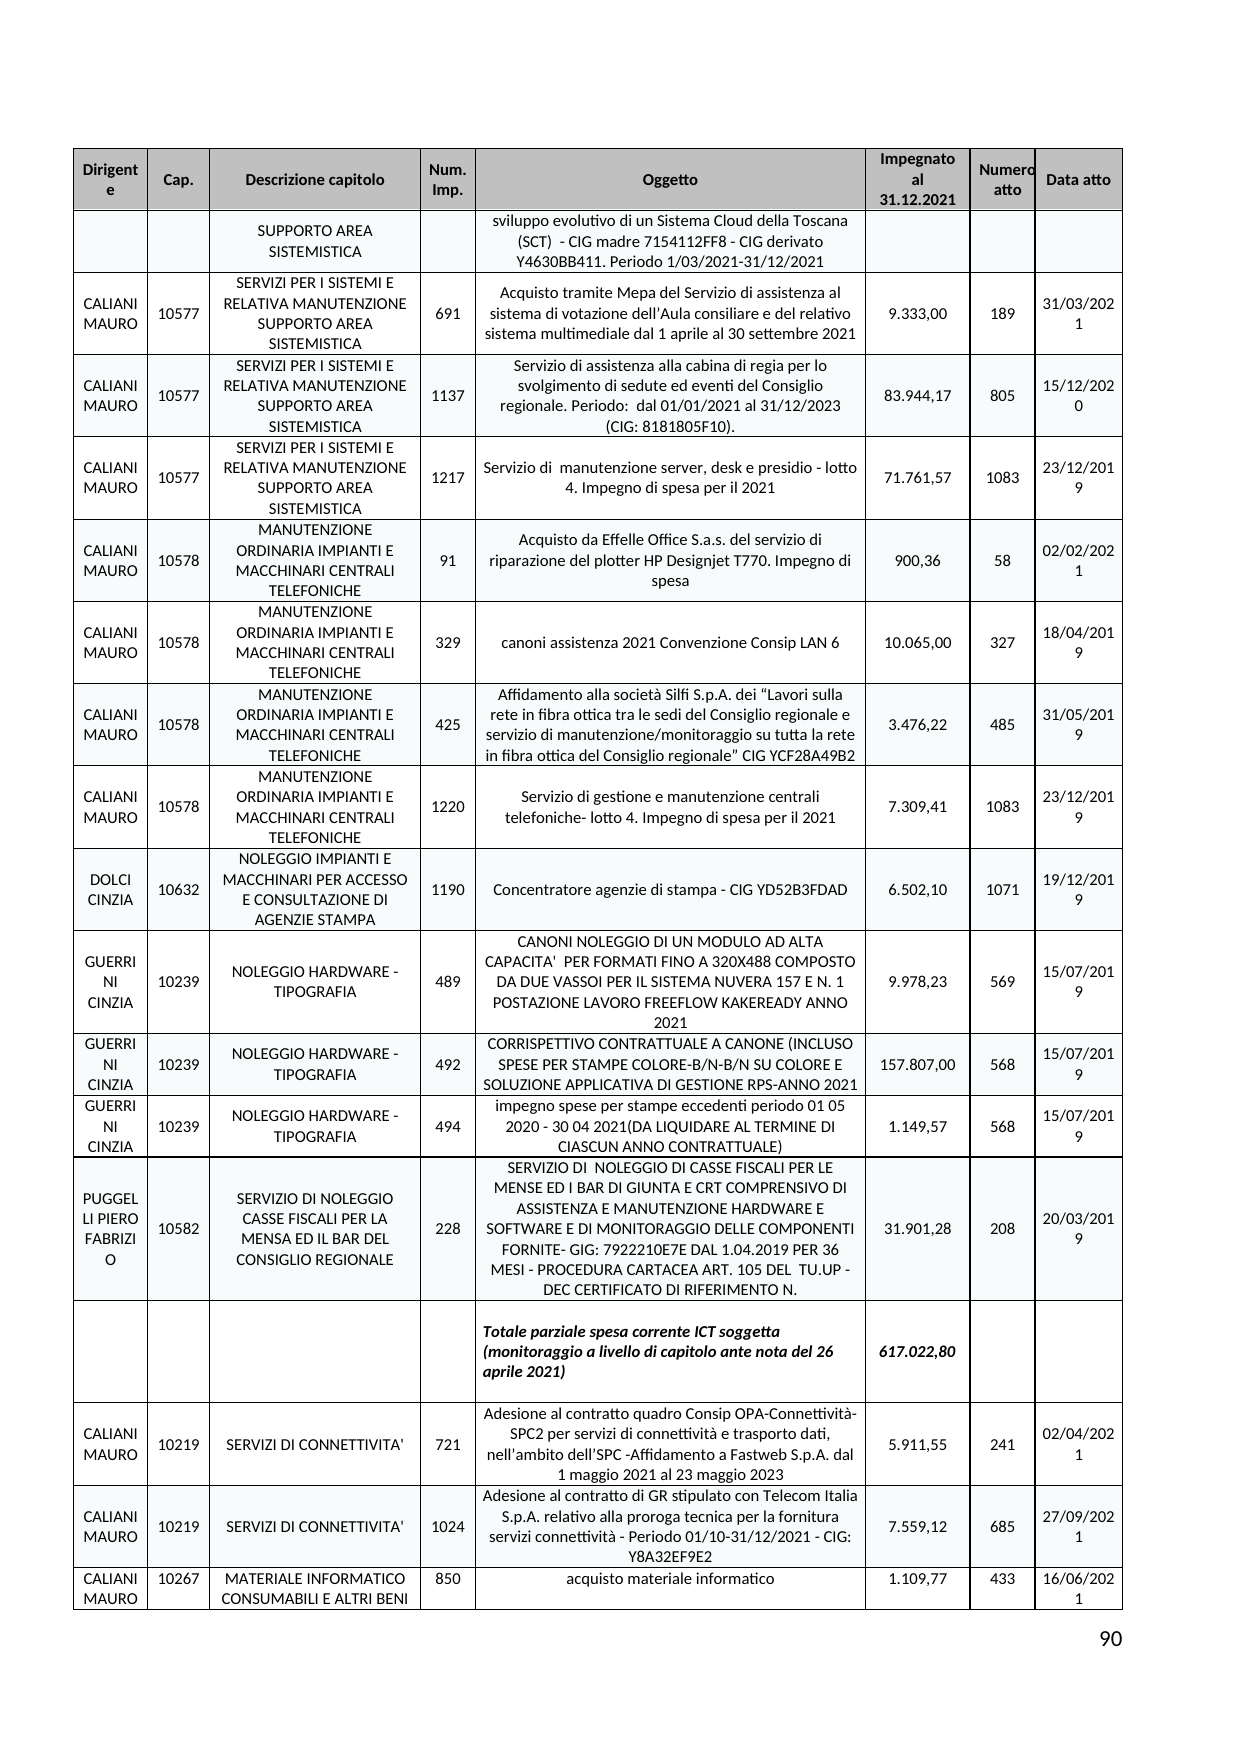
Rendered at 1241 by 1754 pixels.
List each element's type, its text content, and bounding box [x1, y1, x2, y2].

table_cell NOLEGGIO HARDWARE - TIPOGRAFIA [210, 931, 420, 1032]
table_cell CALIANI MAURO [74, 355, 147, 436]
table_cell Totale parziale spesa corrente ICT soggetta (monitoraggio a livello di capitolo ante nota del 26 aprile 2021) [476, 1301, 865, 1402]
table_cell [74, 211, 147, 272]
table_cell PUGGELLI PIERO FABRIZIO [74, 1158, 147, 1300]
table_cell 5.911,55 [866, 1403, 969, 1484]
table_header Num. Imp. [421, 149, 475, 209]
table_cell CALIANI MAURO [74, 437, 147, 518]
table_cell canoni assistenza 2021 Convenzione Consip LAN 6 [476, 602, 865, 683]
table_cell [971, 1301, 1034, 1402]
table_cell 691 [421, 273, 475, 354]
table_cell Acquisto tramite Mepa del Servizio di assistenza al sistema di votazione dell’Aula consiliare e del relativo sistema multimediale dal 1 aprile al 30 settembre 2021 [476, 273, 865, 354]
table_cell [421, 1301, 475, 1402]
table_cell MATERIALE INFORMATICO CONSUMABILI E ALTRI BENI [210, 1568, 420, 1608]
table_cell SERVIZI PER I SISTEMI E RELATIVA MANUTENZIONE SUPPORTO AREA SISTEMISTICA [210, 273, 420, 354]
table_cell 1071 [971, 849, 1034, 930]
table_header Oggetto [476, 149, 865, 209]
table_cell SERVIZI DI CONNETTIVITA' [210, 1403, 420, 1484]
table_cell 10578 [148, 520, 209, 601]
table_cell 492 [421, 1034, 475, 1094]
table_cell 3.476,22 [866, 684, 969, 765]
table_cell 425 [421, 684, 475, 765]
table_cell MANUTENZIONE ORDINARIA IMPIANTI E MACCHINARI CENTRALI TELEFONICHE [210, 766, 420, 848]
table_cell SERVIZI PER I SISTEMI E RELATIVA MANUTENZIONE SUPPORTO AREA SISTEMISTICA [210, 437, 420, 518]
table_cell CALIANI MAURO [74, 520, 147, 601]
table_cell SUPPORTO AREA SISTEMISTICA [210, 211, 420, 272]
table_cell GUERRINI CINZIA [74, 1096, 147, 1156]
table_cell 1.149,57 [866, 1096, 969, 1156]
table_cell 71.761,57 [866, 437, 969, 518]
table_cell 617.022,80 [866, 1301, 969, 1402]
table_header Data atto [1036, 149, 1122, 209]
table_cell 433 [971, 1568, 1034, 1608]
table_cell NOLEGGIO IMPIANTI E MACCHINARI PER ACCESSO E CONSULTAZIONE DI AGENZIE STAMPA [210, 849, 420, 930]
table_cell 15/07/2019 [1036, 1034, 1122, 1094]
table_cell 228 [421, 1158, 475, 1300]
table_cell 16/06/2021 [1036, 1568, 1122, 1608]
table_cell Affidamento alla società Silfi S.p.A. dei “Lavori sulla rete in fibra ottica tra le sedi del Consiglio regionale e servizio di manutenzione/monitoraggio su tutta la rete in fibra ottica del Consiglio regionale” CIG YCF28A49B2 [476, 684, 865, 765]
table_header Numero atto [971, 149, 1034, 209]
table_cell 721 [421, 1403, 475, 1484]
table_cell CORRISPETTIVO CONTRATTUALE A CANONE (INCLUSO SPESE PER STAMPE COLORE-B/N-B/N SU COLORE E SOLUZIONE APPLICATIVA DI GESTIONE RPS-ANNO 2021 [476, 1034, 865, 1094]
table_header Cap. [148, 149, 209, 209]
table_cell 7.559,12 [866, 1486, 969, 1567]
table_cell 10582 [148, 1158, 209, 1300]
table_cell 1137 [421, 355, 475, 436]
table_cell 31/05/2019 [1036, 684, 1122, 765]
table_cell 7.309,41 [866, 766, 969, 848]
table_cell 568 [971, 1034, 1034, 1094]
table_cell 6.502,10 [866, 849, 969, 930]
table_cell 1083 [971, 766, 1034, 848]
table_cell CALIANI MAURO [74, 602, 147, 683]
table_cell 10577 [148, 273, 209, 354]
table_cell 83.944,17 [866, 355, 969, 436]
table_cell CANONI NOLEGGIO DI UN MODULO AD ALTA CAPACITA' PER FORMATI FINO A 320X488 COMPOSTO DA DUE VASSOI PER IL SISTEMA NUVERA 157 E N. 1 POSTAZIONE LAVORO FREEFLOW KAKEREADY ANNO 2021 [476, 931, 865, 1032]
table_cell [148, 1301, 209, 1402]
table_cell 208 [971, 1158, 1034, 1300]
table_cell 1.109,77 [866, 1568, 969, 1608]
table_cell [148, 211, 209, 272]
table_cell [421, 211, 475, 272]
table_cell 1083 [971, 437, 1034, 518]
table_cell 02/04/2021 [1036, 1403, 1122, 1484]
table_cell 327 [971, 602, 1034, 683]
table_cell 10578 [148, 684, 209, 765]
table_cell [971, 211, 1034, 272]
table_cell 31/03/2021 [1036, 273, 1122, 354]
table_cell MANUTENZIONE ORDINARIA IMPIANTI E MACCHINARI CENTRALI TELEFONICHE [210, 520, 420, 601]
table_cell 1217 [421, 437, 475, 518]
table_cell 805 [971, 355, 1034, 436]
table_cell Acquisto da Effelle Office S.a.s. del servizio di riparazione del plotter HP Designjet T770. Impegno di spesa [476, 520, 865, 601]
table_header Dirigente [74, 149, 147, 209]
table_cell 10239 [148, 1034, 209, 1094]
table_cell 10632 [148, 849, 209, 930]
table_cell sviluppo evolutivo di un Sistema Cloud della Toscana (SCT) - CIG madre 7154112FF8 - CIG derivato Y4630BB411. Periodo 1/03/2021-31/12/2021 [476, 211, 865, 272]
table_cell 10239 [148, 931, 209, 1032]
table_cell 02/02/2021 [1036, 520, 1122, 601]
table_cell SERVIZI DI CONNETTIVITA' [210, 1486, 420, 1567]
table_cell 10239 [148, 1096, 209, 1156]
table_cell 685 [971, 1486, 1034, 1567]
table_header Impegnato al 31.12.2021 [866, 149, 969, 209]
table_cell Adesione al contratto quadro Consip OPA-Connettività-SPC2 per servizi di connettività e trasporto dati, nell’ambito dell’SPC -Affidamento a Fastweb S.p.A. dal 1 maggio 2021 al 23 maggio 2023 [476, 1403, 865, 1484]
table_cell SERVIZIO DI NOLEGGIO DI CASSE FISCALI PER LE MENSE ED I BAR DI GIUNTA E CRT COMPRENSIVO DI ASSISTENZA E MANUTENZIONE HARDWARE E SOFTWARE E DI MONITORAGGIO DELLE COMPONENTI FORNITE- GIG: 7922210E7E DAL 1.04.2019 PER 36 MESI - PROCEDURA CARTACEA ART. 105 DEL TU.UP -DEC CERTIFICATO DI RIFERIMENTO N. [476, 1158, 865, 1300]
table_cell 91 [421, 520, 475, 601]
table_cell 10267 [148, 1568, 209, 1608]
table_cell SERVIZIO DI NOLEGGIO CASSE FISCALI PER LA MENSA ED IL BAR DEL CONSIGLIO REGIONALE [210, 1158, 420, 1300]
table_cell 15/07/2019 [1036, 1096, 1122, 1156]
table_cell 850 [421, 1568, 475, 1608]
table_cell 329 [421, 602, 475, 683]
table_cell [1036, 211, 1122, 272]
table_cell 241 [971, 1403, 1034, 1484]
table_cell 9.333,00 [866, 273, 969, 354]
table_cell 10219 [148, 1486, 209, 1567]
table_cell 485 [971, 684, 1034, 765]
table_cell 31.901,28 [866, 1158, 969, 1300]
table_cell acquisto materiale informatico [476, 1568, 865, 1608]
table_cell MANUTENZIONE ORDINARIA IMPIANTI E MACCHINARI CENTRALI TELEFONICHE [210, 602, 420, 683]
table_cell Servizio di manutenzione server, desk e presidio - lotto 4. Impegno di spesa per il 2021 [476, 437, 865, 518]
table_cell 10219 [148, 1403, 209, 1484]
table_cell 9.978,23 [866, 931, 969, 1032]
table_cell 189 [971, 273, 1034, 354]
table_cell DOLCI CINZIA [74, 849, 147, 930]
table_cell CALIANI MAURO [74, 1568, 147, 1608]
table_cell CALIANI MAURO [74, 1486, 147, 1567]
table_cell 15/07/2019 [1036, 931, 1122, 1032]
table_cell NOLEGGIO HARDWARE - TIPOGRAFIA [210, 1096, 420, 1156]
table_cell GUERRINI CINZIA [74, 931, 147, 1032]
table_cell Servizio di assistenza alla cabina di regia per lo svolgimento di sedute ed eventi del Consiglio regionale. Periodo: dal 01/01/2021 al 31/12/2023 (CIG: 8181805F10). [476, 355, 865, 436]
table_cell CALIANI MAURO [74, 684, 147, 765]
table_cell 494 [421, 1096, 475, 1156]
table_cell [210, 1301, 420, 1402]
table_cell MANUTENZIONE ORDINARIA IMPIANTI E MACCHINARI CENTRALI TELEFONICHE [210, 684, 420, 765]
table_cell Servizio di gestione e manutenzione centrali telefoniche- lotto 4. Impegno di spesa per il 2021 [476, 766, 865, 848]
table_cell 23/12/2019 [1036, 437, 1122, 518]
table_header Descrizione capitolo [210, 149, 420, 209]
table_cell 19/12/2019 [1036, 849, 1122, 930]
table_cell 1024 [421, 1486, 475, 1567]
table_cell 10578 [148, 766, 209, 848]
table_cell [74, 1301, 147, 1402]
table_cell Adesione al contratto di GR stipulato con Telecom Italia S.p.A. relativo alla proroga tecnica per la fornitura servizi connettività - Periodo 01/10-31/12/2021 - CIG: Y8A32EF9E2 [476, 1486, 865, 1567]
table_cell [1036, 1301, 1122, 1402]
table_cell 489 [421, 931, 475, 1032]
table_cell 900,36 [866, 520, 969, 601]
table_cell CALIANI MAURO [74, 766, 147, 848]
table_cell impegno spese per stampe eccedenti periodo 01 05 2020 - 30 04 2021(DA LIQUIDARE AL TERMINE DI CIASCUN ANNO CONTRATTUALE) [476, 1096, 865, 1156]
table_cell [866, 211, 969, 272]
table_cell 10.065,00 [866, 602, 969, 683]
table_cell 10577 [148, 437, 209, 518]
table_cell 58 [971, 520, 1034, 601]
table_cell Concentratore agenzie di stampa - CIG YD52B3FDAD [476, 849, 865, 930]
table_cell 1220 [421, 766, 475, 848]
table_cell 23/12/2019 [1036, 766, 1122, 848]
table_cell 18/04/2019 [1036, 602, 1122, 683]
table_cell NOLEGGIO HARDWARE - TIPOGRAFIA [210, 1034, 420, 1094]
table_cell 1190 [421, 849, 475, 930]
table_cell 10578 [148, 602, 209, 683]
table_cell 569 [971, 931, 1034, 1032]
table_cell 568 [971, 1096, 1034, 1156]
table_cell CALIANI MAURO [74, 1403, 147, 1484]
table_cell CALIANI MAURO [74, 273, 147, 354]
table_cell 10577 [148, 355, 209, 436]
table_cell SERVIZI PER I SISTEMI E RELATIVA MANUTENZIONE SUPPORTO AREA SISTEMISTICA [210, 355, 420, 436]
table_cell 157.807,00 [866, 1034, 969, 1094]
table_cell GUERRINI CINZIA [74, 1034, 147, 1094]
table_cell 20/03/2019 [1036, 1158, 1122, 1300]
table_cell 27/09/2021 [1036, 1486, 1122, 1567]
table_cell 15/12/2020 [1036, 355, 1122, 436]
